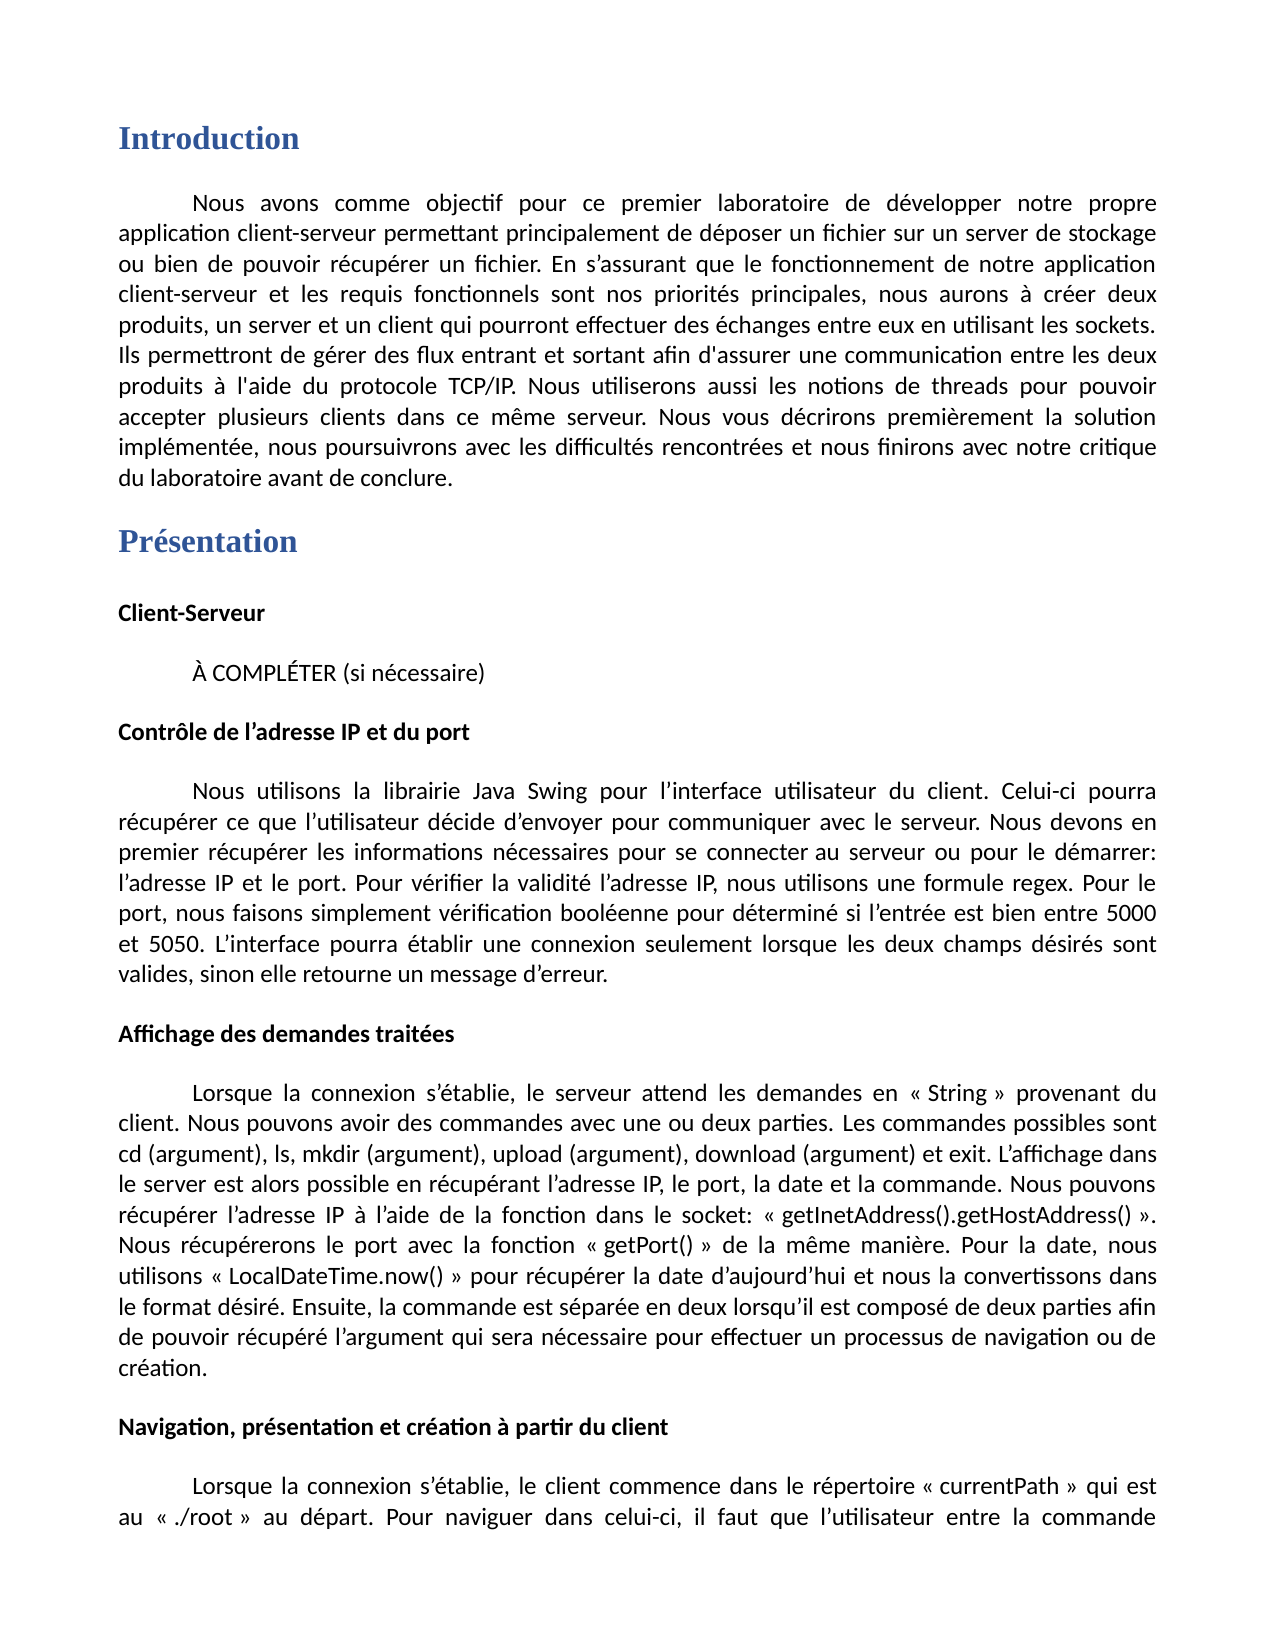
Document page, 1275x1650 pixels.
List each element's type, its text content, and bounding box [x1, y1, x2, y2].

text Nous avons comme objectif pour ce premier laboratoire de développer notre propre application client-serveur permettant principalement de déposer un fichier sur un server de stockage ou bien de pouvoir récupérer un fichier. En s’assurant que le fonctionnement de notre application client-serveur et les requis fonctionnels sont nos priorités principales, nous aurons à créer deux produits, un server et un client qui pourront effectuer des échanges entre eux en utilisant les sockets. Ils permettront de gérer des flux entrant et sortant afin d'assurer une communication entre les deux produits à l'aide du protocole TCP/IP. Nous utiliserons aussi les notions de threads pour pouvoir accepter plusieurs clients dans ce même serveur. Nous vous décrirons premièrement la solution implémentée, nous poursuivrons avec les difficultés rencontrées et nous finirons avec notre critique du laboratoire avant de conclure. [118, 187, 1157, 492]
text Client-Serveur [118, 598, 1157, 628]
text Lorsque la connexion s’établie, le serveur attend les demandes en « String » provenant du client. Nous pouvons avoir des commandes avec une ou deux parties. Les commandes possibles sont cd (argument), ls, mkdir (argument), upload (argument), download (argument) et exit. L’affichage dans le server est alors possible en récupérant l’adresse IP, le port, la date et la commande. Nous pouvons récupérer l’adresse IP à l’aide de la fonction dans le socket: « getInetAddress().getHostAddress() ». Nous récupérerons le port avec la fonction « getPort() » de la même manière. Pour la date, nous utilisons « LocalDateTime.now() » pour récupérer la date d’aujourd’hui et nous la convertissons dans le format désiré. Ensuite, la commande est séparée en deux lorsqu’il est composé de deux parties afin de pouvoir récupéré l’argument qui sera nécessaire pour effectuer un processus de navigation ou de création. [118, 1077, 1157, 1382]
text Contrôle de l’adresse IP et du port [118, 716, 1157, 747]
text Navigation, présentation et création à partir du client [118, 1411, 1157, 1442]
text Présentation [118, 521, 1157, 559]
text Lorsque la connexion s’établie, le client commence dans le répertoire « currentPath » qui est au « ./root » au départ. Pour naviguer dans celui-ci, il faut que l’utilisateur entre la commande [118, 1470, 1157, 1531]
text À COMPLÉTER (si nécessaire) [118, 657, 1157, 687]
text Introduction [118, 118, 1157, 156]
text Affichage des demandes traitées [118, 1018, 1157, 1048]
text Nous utilisons la librairie Java Swing pour l’interface utilisateur du client. Celui-ci pourra récupérer ce que l’utilisateur décide d’envoyer pour communiquer avec le serveur. Nous devons en premier récupérer les informations nécessaires pour se connecter au serveur ou pour le démarrer: l’adresse IP et le port. Pour vérifier la validité l’adresse IP, nous utilisons une formule regex. Pour le port, nous faisons simplement vérification booléenne pour déterminé si l’entrée est bien entre 5000 et 5050. L’interface pourra établir une connexion seulement lorsque les deux champs désirés sont valides, sinon elle retourne un message d’erreur. [118, 775, 1157, 989]
